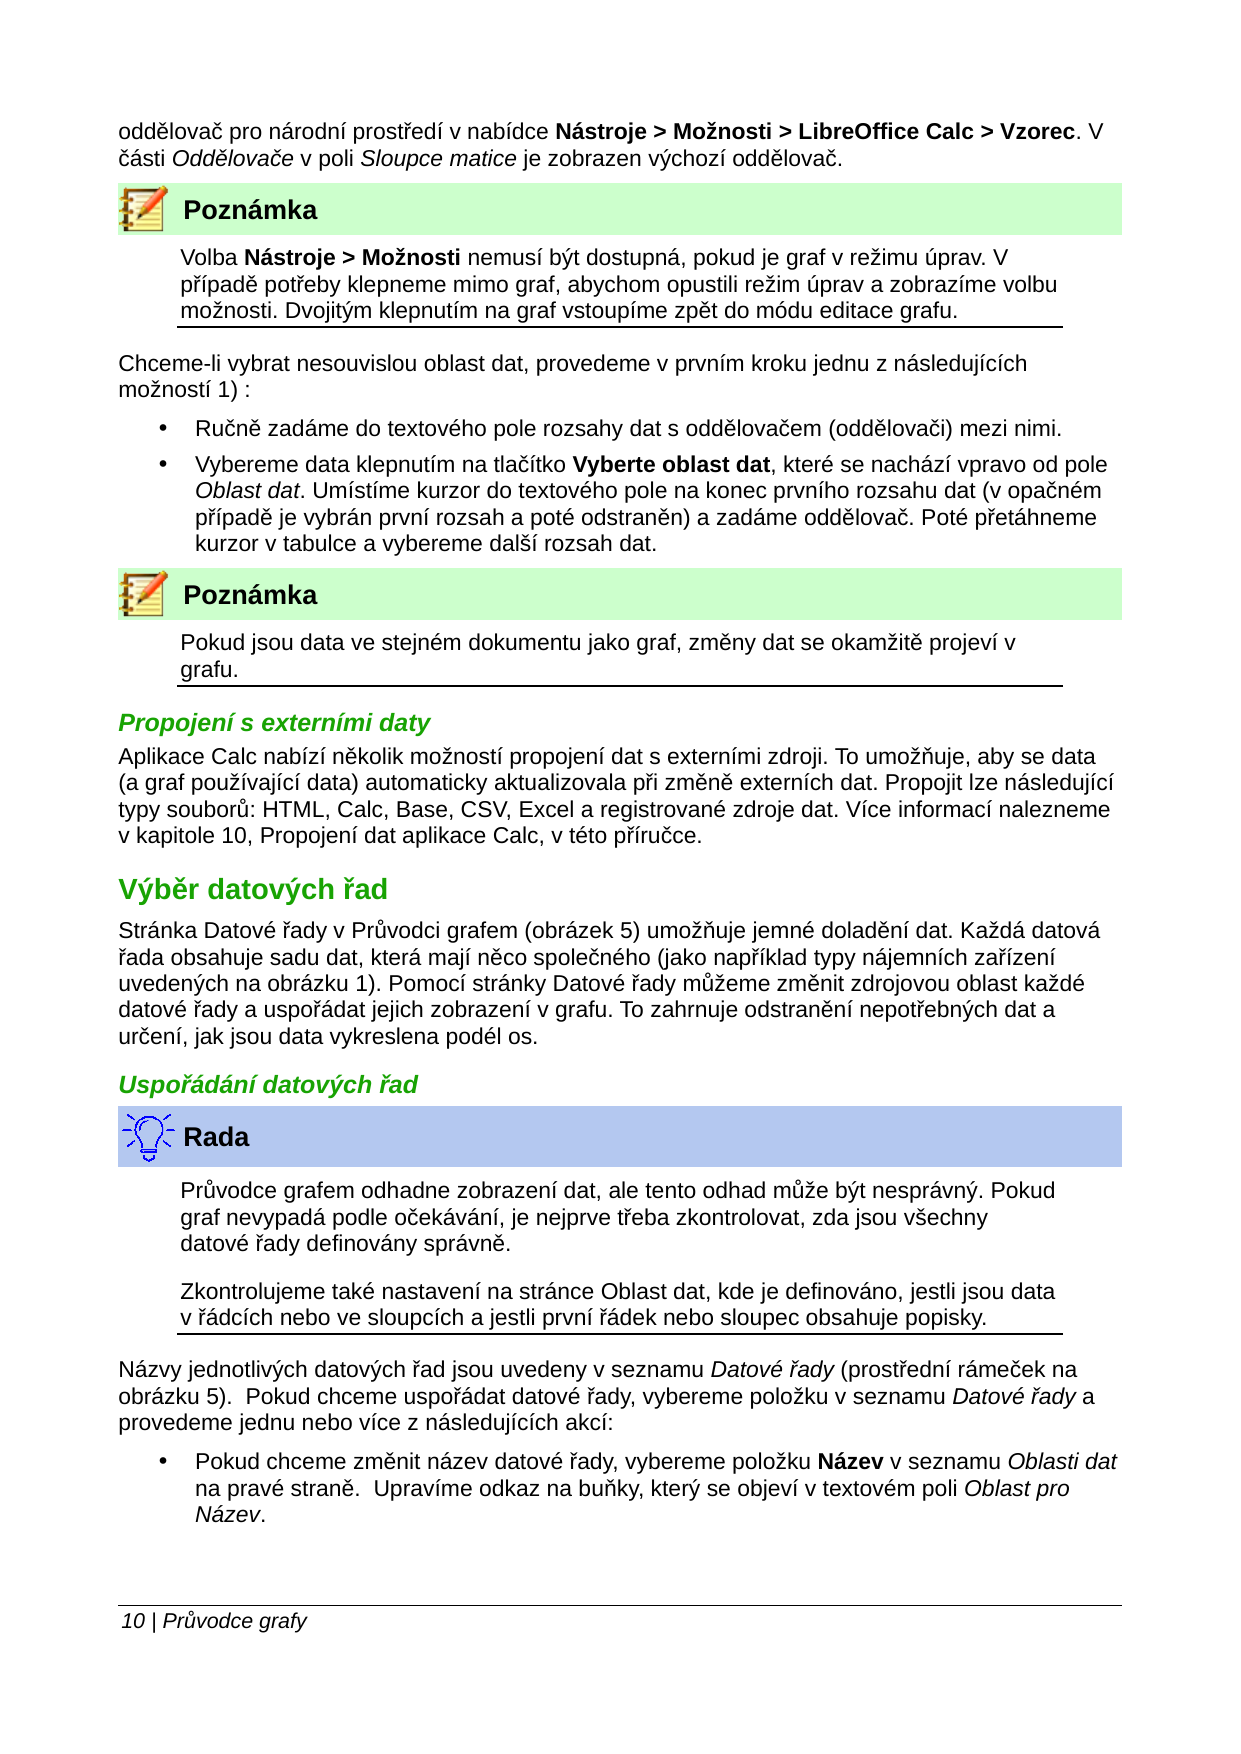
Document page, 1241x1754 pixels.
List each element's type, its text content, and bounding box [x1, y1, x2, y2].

text Aplikace Calc nabízí několik možností propojení dat s externími zdroji. To umožňuje, aby se data (a graf používající data) automaticky aktualizovala při změně externích dat. Propojit lze následující typy souborů: HTML, Calc, Base, CSV, Excel a registrované zdroje dat. Více informací nalezneme v kapitole 10, Propojení dat aplikace Calc, v této příručce. [118, 743, 1122, 848]
text Volba Nástroje > Možnosti nemusí být dostupná, pokud je graf v režimu úprav. V případě potřeby klepneme mimo graf, abychom opustili režim úprav a zobrazíme volbu možnosti. Dvojitým klepnutím na graf vstoupíme zpět do módu editace grafu. [177, 241, 1063, 326]
text Pokud jsou data ve stejném dokumentu jako graf, změny dat se okamžitě projeví v grafu. [177, 626, 1063, 685]
text Názvy jednotlivých datových řad jsou uvedeny v seznamu Datové řady (prostřední rámeček na obrázku 5). Pokud chceme uspořádat datové řady, vybereme položku v seznamu Datové řady a provedeme jednu nebo více z následujících akcí: [118, 1356, 1122, 1436]
text Zkontrolujeme také nastavení na stránce Oblast dat, kde je definováno, jestli jsou data v řádcích nebo ve sloupcích a jestli první řádek nebo sloupec obsahuje popisky. [177, 1274, 1063, 1333]
text Chceme-li vybrat nesouvislou oblast dat, provedeme v prvním kroku jednu z následujících možností : [118, 349, 1122, 402]
picture [119, 184, 170, 235]
list Ručně zadáme do textového pole rozsahy dat s oddělovačem (oddělovači) mezi nimi. [156, 415, 1122, 442]
subtitle Poznámka [118, 568, 1122, 620]
picture [119, 1106, 179, 1166]
text Stránka Datové řady v Průvodci grafem (obrázek 5) umožňuje jemné doladění dat. Každá datová řada obsahuje sadu dat, která mají něco společného (jako například typy nájemních zařízení uvedených na obrázku 1). Pomocí stránky Datové řady můžeme změnit zdrojovou oblast každé datové řady a uspořádat jejich zobrazení v grafu. To zahrnuje odstranění nepotřebných dat a určení, jak jsou data vykreslena podél os. [118, 917, 1122, 1049]
list Vybereme data klepnutím na tlačítko Vyberte oblast dat, které se nachází vpravo od pole Oblast dat. Umístíme kurzor do textového pole na konec prvního rozsahu dat (v opačném případě je vybrán první rozsah a poté odstraněn) a zadáme oddělovač. Poté přetáhneme kurzor v tabulce a vybereme další rozsah dat. [156, 451, 1122, 556]
list Pokud chceme změnit název datové řady, vybereme položku Název v seznamu Oblasti dat na pravé straně. Upravíme odkaz na buňky, který se objeví v textovém poli Oblast pro Název. [156, 1448, 1122, 1528]
picture [119, 569, 170, 620]
subtitle Výběr datových řad [118, 872, 1122, 905]
subtitle Propojení s externími daty [118, 708, 1122, 737]
text oddělovač pro národní prostředí v nabídce Nástroje > Možnosti > LibreOffice Calc > Vzorec. V části Oddělovače v poli Sloupce matice je zobrazen výchozí oddělovač. [118, 118, 1122, 171]
subtitle Rada [118, 1106, 1122, 1167]
text Průvodce grafem odhadne zobrazení dat, ale tento odhad může být nesprávný. Pokud graf nevypadá podle očekávání, je nejprve třeba zkontrolovat, zda jsou všechny datové řady definovány správně. [177, 1174, 1063, 1257]
subtitle Poznámka [118, 183, 1122, 235]
subtitle Uspořádání datových řad [118, 1069, 1122, 1098]
